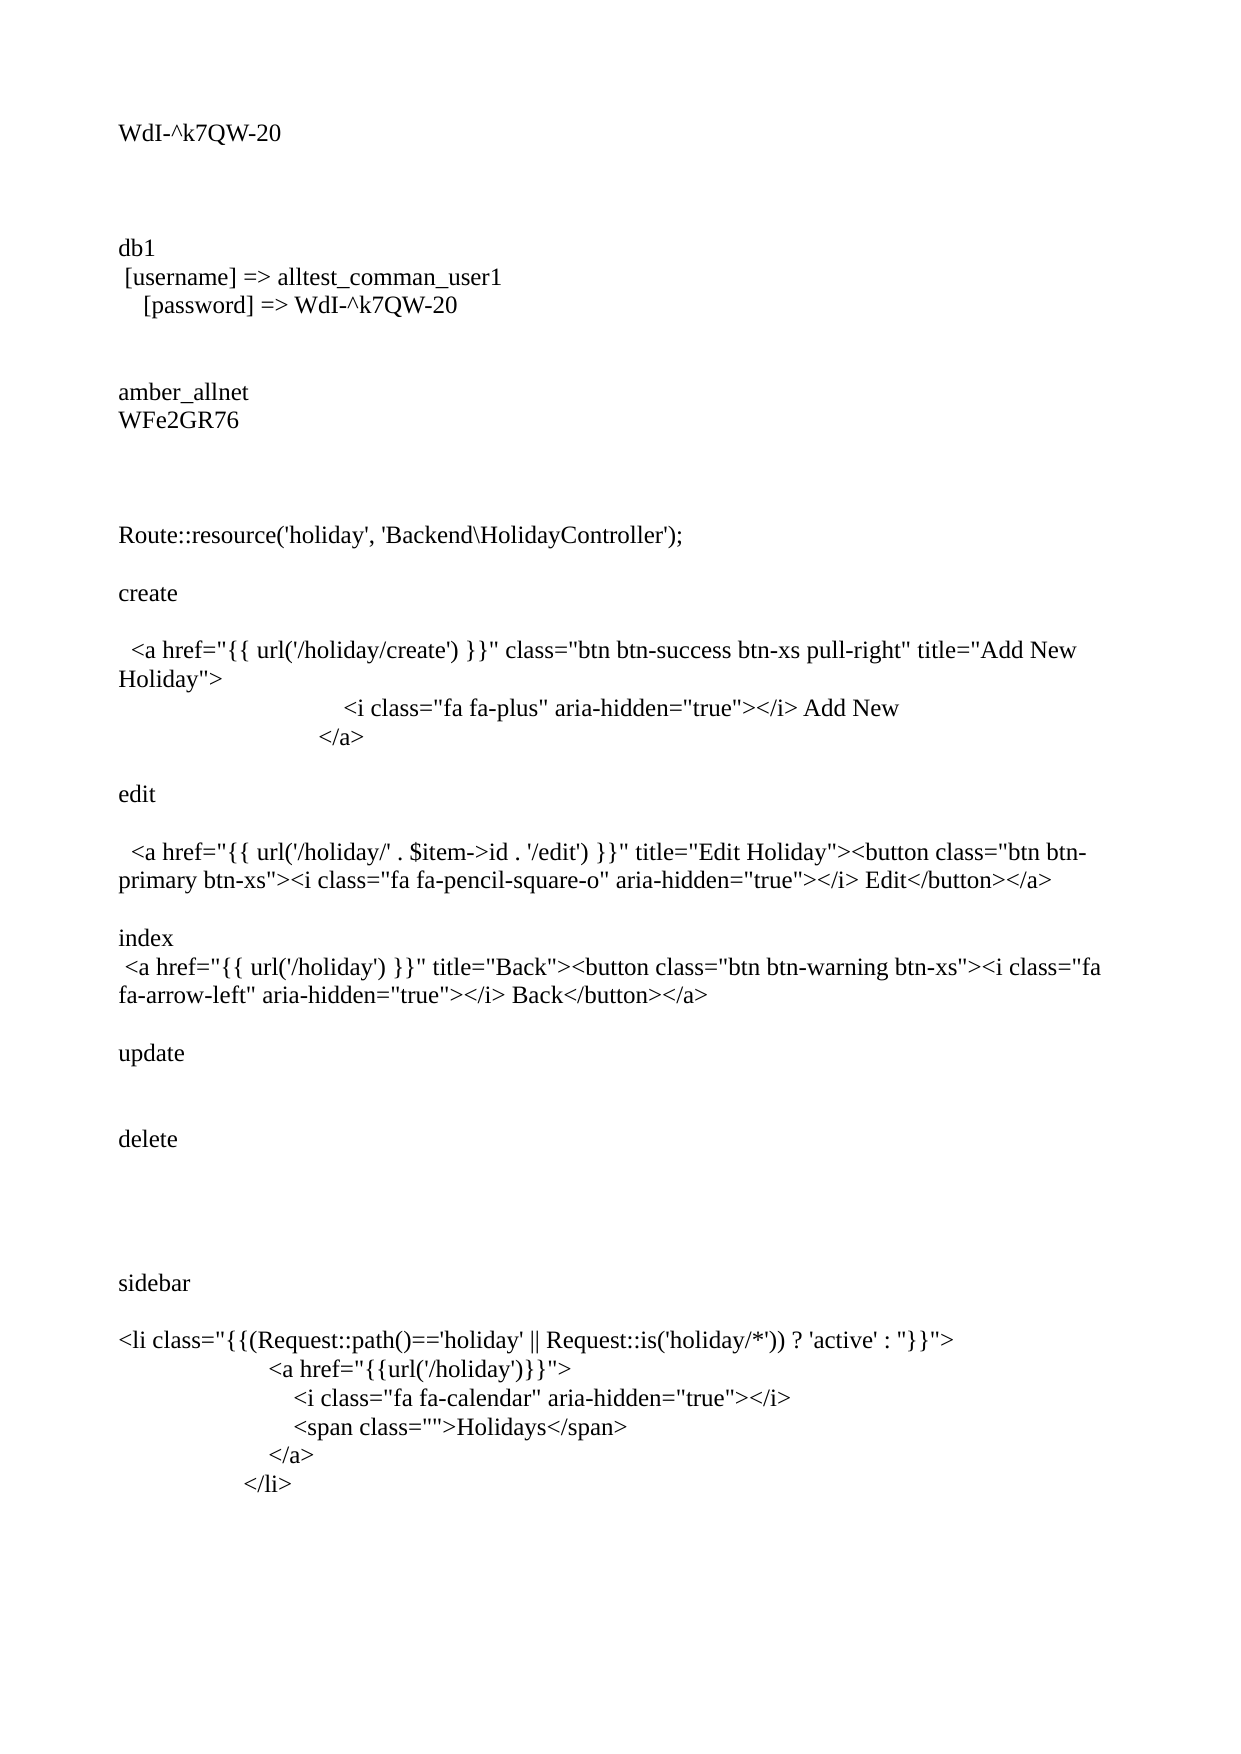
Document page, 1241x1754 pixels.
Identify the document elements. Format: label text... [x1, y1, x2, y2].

text index [118, 923, 1122, 952]
text db1 [118, 233, 1122, 262]
text edit [118, 779, 1122, 808]
text <a href="{{ url('/holiday/create') }}" class="btn btn-success btn-xs pull-right" title="Add New Holiday"> [118, 636, 1122, 693]
text </a> [118, 722, 1122, 751]
text <i class="fa fa-plus" aria-hidden="true"></i> Add New [118, 693, 1122, 722]
text [password] => WdI-^k7QW-20 [118, 291, 1122, 319]
text </li> [118, 1469, 1122, 1498]
text <a href="{{ url('/holiday') }}" title="Back"><button class="btn btn-warning btn-xs"><i class="fa fa-arrow-left" aria-hidden="true"></i> Back</button></a> [118, 952, 1122, 1009]
text sidebar [118, 1268, 1122, 1297]
text update [118, 1038, 1122, 1067]
text [username] => alltest_comman_user1 [118, 262, 1122, 291]
text delete [118, 1124, 1122, 1153]
text <i class="fa fa-calendar" aria-hidden="true"></i> [118, 1383, 1122, 1412]
text Route::resource('holiday', 'Backend\HolidayController'); [118, 521, 1122, 549]
text <li class="{{(Request::path()=='holiday' || Request::is('holiday/*')) ? 'active' : ''}}"> [118, 1326, 1122, 1354]
text WFe2GR76 [118, 406, 1122, 434]
text amber_allnet [118, 377, 1122, 406]
text WdI-^k7QW-20 [118, 118, 1122, 147]
text create [118, 578, 1122, 607]
text <span class="">Holidays</span> [118, 1412, 1122, 1441]
text <a href="{{url('/holiday')}}"> [118, 1354, 1122, 1383]
text </a> [118, 1441, 1122, 1469]
text <a href="{{ url('/holiday/' . $item->id . '/edit') }}" title="Edit Holiday"><button class="btn btn-primary btn-xs"><i class="fa fa-pencil-square-o" aria-hidden="true"></i> Edit</button></a> [118, 837, 1122, 894]
